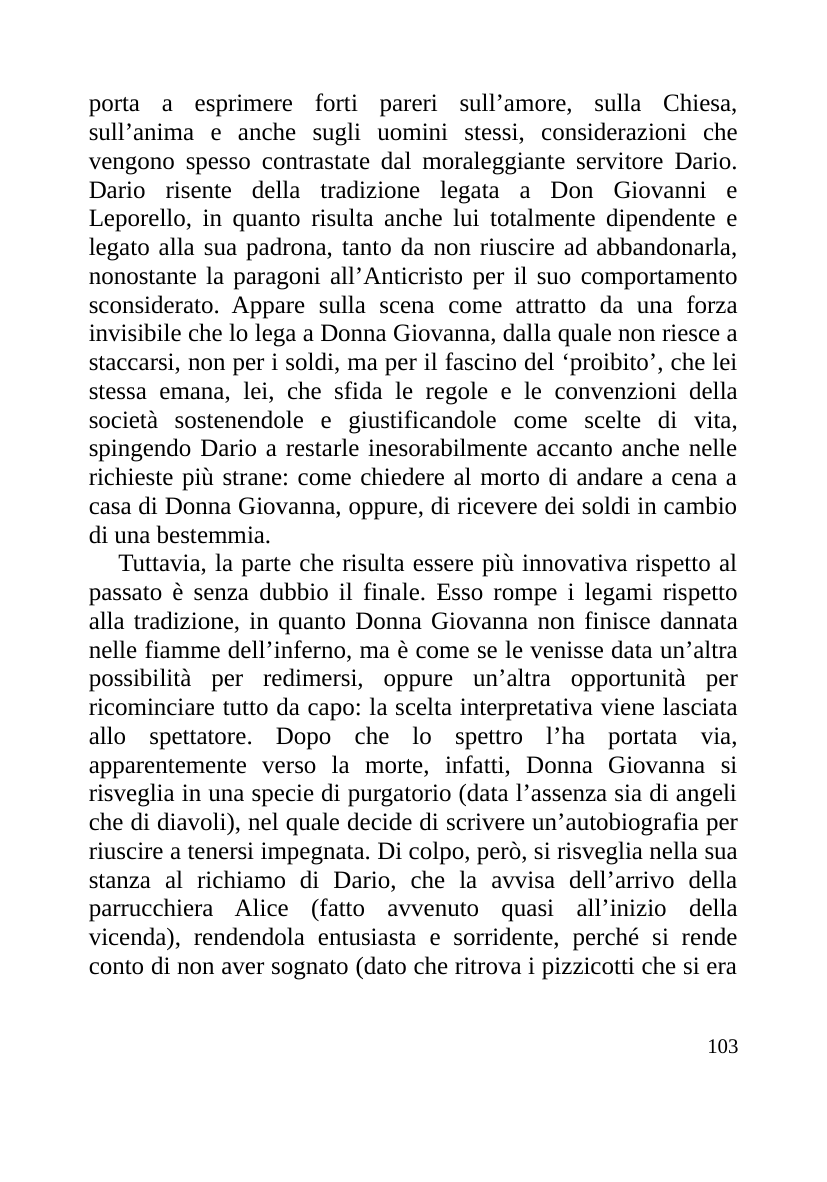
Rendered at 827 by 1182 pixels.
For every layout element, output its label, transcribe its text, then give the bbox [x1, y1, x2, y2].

text porta a esprimere forti pareri sull’amore, sulla Chiesa, sull’anima e anche sugli uomini stessi, considerazioni che vengono spesso contrastate dal moraleggiante servitore Dario. Dario risente della tradizione legata a Don Giovanni e Leporello, in quanto risulta anche lui totalmente dipendente e legato alla sua padrona, tanto da non riuscire ad abbandonarla, nonostante la paragoni all’Anticristo per il suo comportamento sconsiderato. Appare sulla scena come attratto da una forza invisibile che lo lega a Donna Giovanna, dalla quale non riesce a staccarsi, non per i soldi, ma per il fascino del ‘proibito’, che lei stessa emana, lei, che sfida le regole e le convenzioni della società sostenendole e giustificandole come scelte di vita, spingendo Dario a restarle inesorabilmente accanto anche nelle richieste più strane: come chiedere al morto di andare a cena a casa di Donna Giovanna, oppure, di ricevere dei soldi in cambio di una bestemmia. [88, 88, 738, 548]
text Tuttavia, la parte che risulta essere più innovativa rispetto al passato è senza dubbio il finale. Esso rompe i legami rispetto alla tradizione, in quanto Donna Giovanna non finisce dannata nelle fiamme dell’inferno, ma è come se le venisse data un’altra possibilità per redimersi, oppure un’altra opportunità per ricominciare tutto da capo: la scelta interpretativa viene lasciata allo spettatore. Dopo che lo spettro l’ha portata via, apparentemente verso la morte, infatti, Donna Giovanna si risveglia in una specie di purgatorio (data l’assenza sia di angeli che di diavoli), nel quale decide di scrivere un’autobiografia per riuscire a tenersi impegnata. Di colpo, però, si risveglia nella sua stanza al richiamo di Dario, che la avvisa dell’arrivo della parrucchiera Alice (fatto avvenuto quasi all’inizio della vicenda), rendendola entusiasta e sorridente, perché si rende conto di non aver sognato (dato che ritrova i pizzicotti che si era [88, 548, 738, 980]
